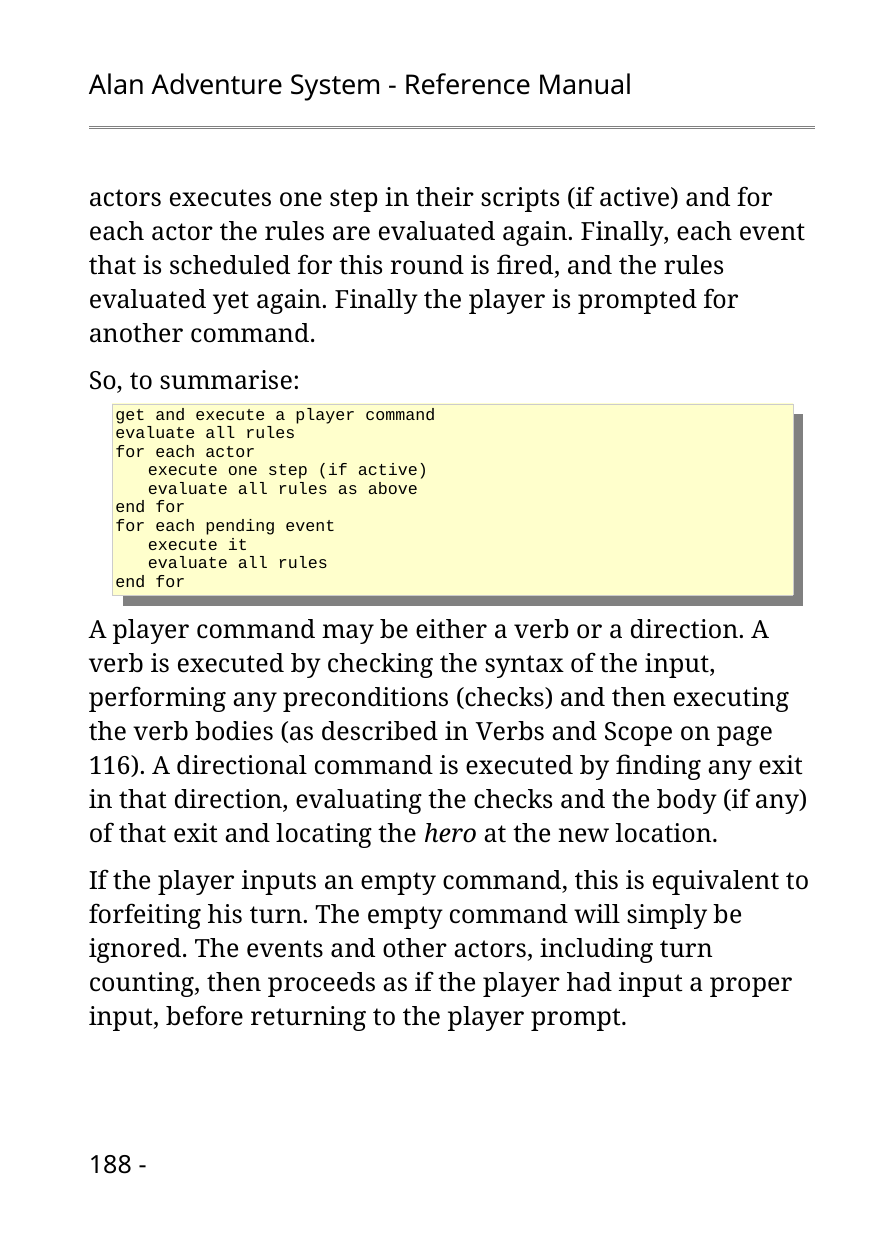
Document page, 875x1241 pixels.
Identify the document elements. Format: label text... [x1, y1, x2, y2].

text end for [113, 570, 793, 595]
text actors executes one step in their scripts (if active) and for each actor the rules are evaluated again. Finally, each event that is scheduled for this round is fired, and the rules evaluated yet again. Finally the player is prompted for another command. [88, 180, 815, 350]
text So, to summarise: [88, 363, 815, 397]
text A player command may be either a verb or a direction. A verb is executed by checking the syntax of the input, performing any preconditions (checks) and then executing the verb bodies (as described in Verbs and Scope on page 91). A direc­tional command is executed by finding any exit in that direction, evaluating the checks and the body (if any) of that exit and locating the hero at the new location. [88, 612, 815, 850]
text for each pending event [113, 515, 793, 533]
text execute it [113, 533, 793, 552]
text evaluate all rules [113, 552, 793, 570]
text If the player inputs an empty command, this is equivalent to forfeiting his turn. The empty command will simply be ignored. The events and other actors, including turn counting, then proceeds as if the player had input a proper input, before returning to the player prompt. [88, 863, 815, 1032]
text get and execute a player command evaluate all rules for each actor execute one step (if active) evaluate all rules as above end for [113, 405, 793, 515]
